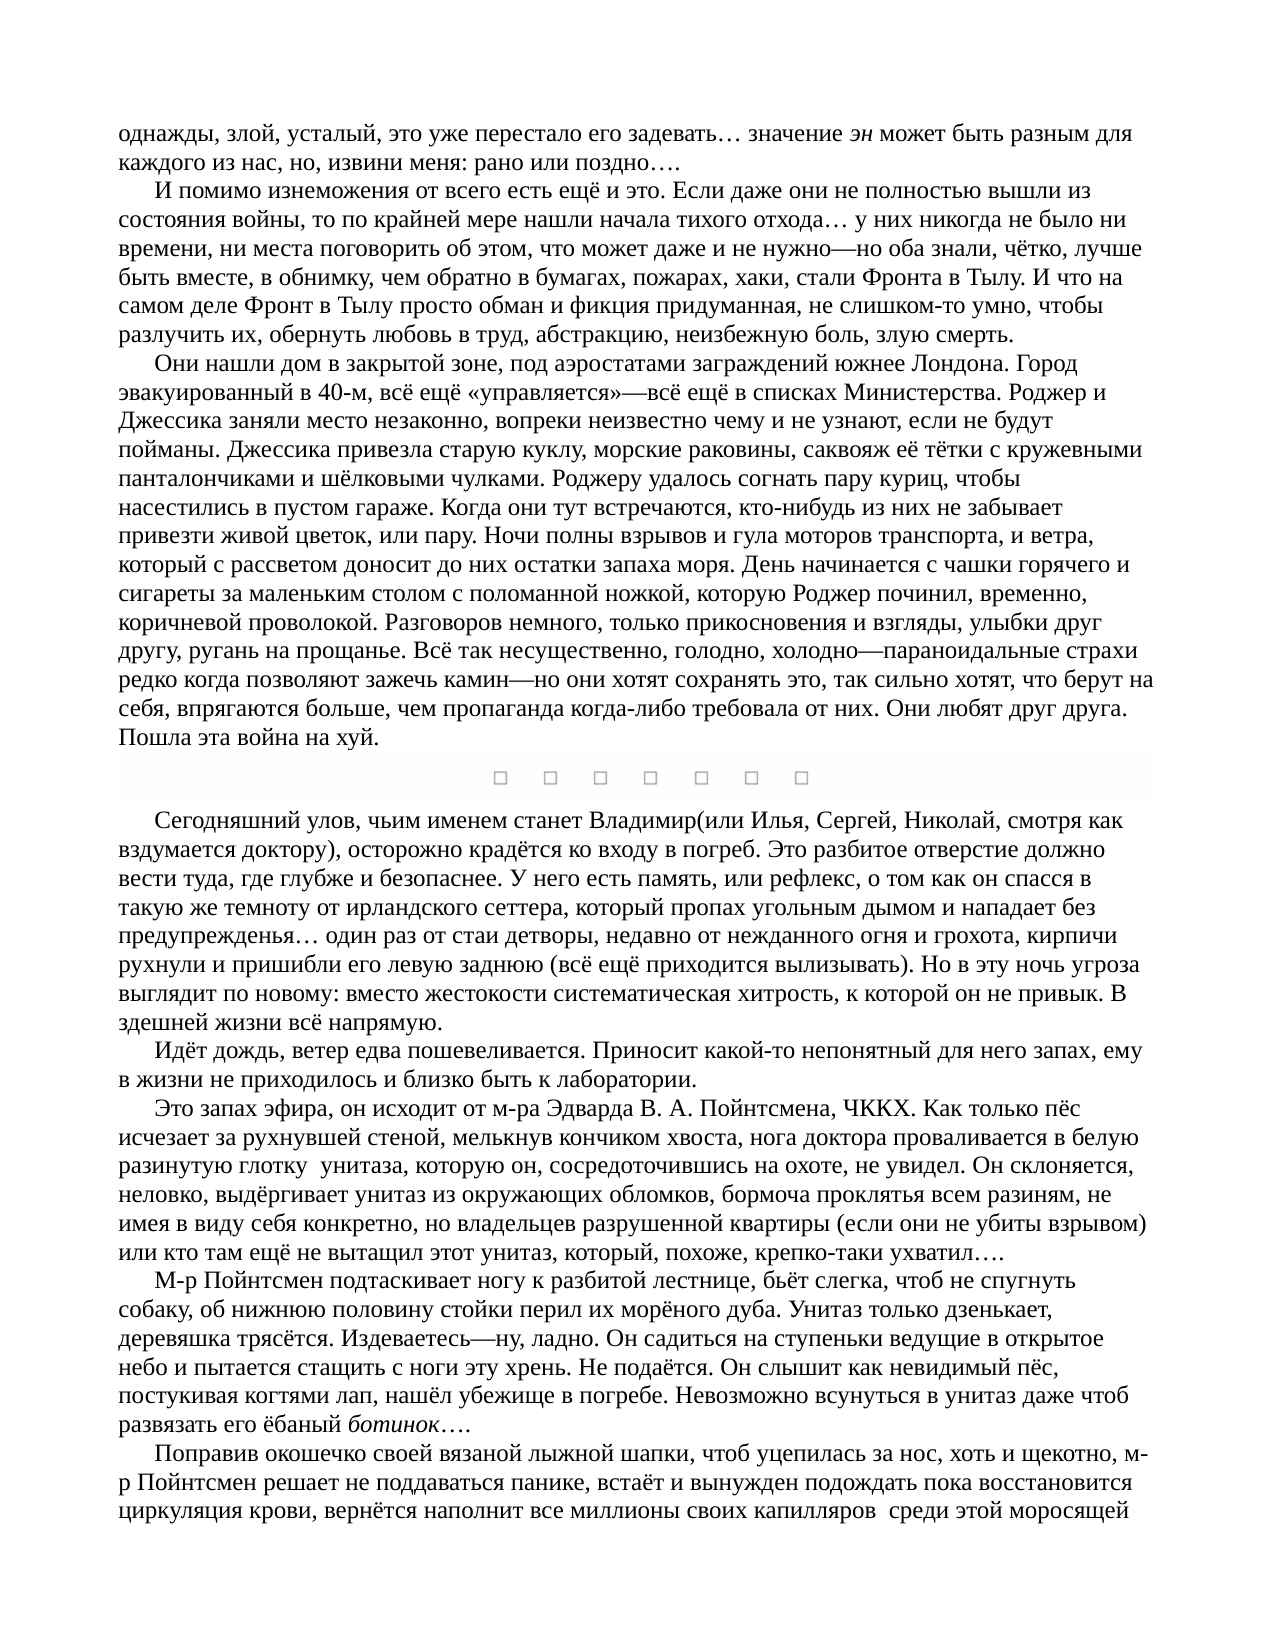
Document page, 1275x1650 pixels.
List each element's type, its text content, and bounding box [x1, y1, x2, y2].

text Они нашли дом в закрытой зоне, под аэростатами заграждений южнее Лондона. Город эвакуированный в 40-м, всё ещё «управляется»—всё ещё в списках Министерства. Роджер и Джессика заняли место незаконно, вопреки неизвестно чему и не узнают, если не будут пойманы. Джессика привезла старую куклу, морские раковины, саквояж её тётки с кружевными панталончиками и шёлковыми чулками. Роджеру удалось согнать пару куриц, чтобы насестились в пустом гараже. Когда они тут встречаются, кто-нибудь из них не забывает привезти живой цветок, или пару. Ночи полны взрывов и гула моторов транспорта, и ветра, который с рассветом доносит до них остатки запаха моря. День начинается с чашки горячего и сигареты за маленьким столом с поломанной ножкой, которую Роджер починил, временно, коричневой проволокой. Разговоров немного, только прикосновения и взгляды, улыбки друг другу, ругань на прощанье. Всё так несущественно, голодно, холодно—параноидальные страхи редко когда позволяют зажечь камин—но они хотят сохранять это, так сильно хотят, что берут на себя, впрягаются больше, чем пропаганда когда-либо требовала от них. Они любят друг друга. Пошла эта война на хуй. [118, 348, 1157, 750]
text Сегодняшний улов, чьим именем станет Владимир(или Илья, Сергей, Николай, смотря как вздумается доктору), осторожно крадётся ко входу в погреб. Это разбитое отверстие должно вести туда, где глубже и безопаснее. У него есть память, или рефлекс, о том как он спасся в такую же темноту от ирландского сеттера, который пропах угольным дымом и нападает без предупрежденья… один раз от стаи детворы, недавно от нежданного огня и грохота, кирпичи рухнули и пришибли его левую заднюю (всё ещё приходится вылизывать). Но в эту ночь угроза выглядит по новому: вместо жестокости систематическая хитрость, к которой он не привык. В здешней жизни всё напрямую. [118, 806, 1157, 1036]
picture [118, 750, 1157, 806]
text однажды, злой, усталый, это уже перестало его задевать… значение эн может быть разным для каждого из нас, но, извини меня: рано или поздно…. [118, 118, 1157, 176]
text Поправив окошечко своей вязаной лыжной шапки, чтоб уцепилась за нос, хоть и щекотно, м-р Пойнтсмен решает не поддаваться панике, встаёт и вынужден подождать пока восстановится циркуляция крови, вернётся наполнит все миллионы своих капилляров среди этой моросящей [118, 1438, 1157, 1524]
text И помимо изнеможения от всего есть ещё и это. Если даже они не полностью вышли из состояния войны, то по крайней мере нашли начала тихого отхода… у них никогда не было ни времени, ни места поговорить об этом, что может даже и не нужно—но оба знали, чётко, лучше быть вместе, в обнимку, чем обратно в бумагах, пожарах, хаки, стали Фронта в Тылу. И что на самом деле Фронт в Тылу просто обман и фикция придуманная, не слишком-то умно, чтобы разлучить их, обернуть любовь в труд, абстракцию, неизбежную боль, злую смерть. [118, 176, 1157, 348]
text Это запах эфира, он исходит от м-ра Эдварда В. А. Пойнтсмена, ЧККХ. Как только пёс исчезает за рухнувшей стеной, мелькнув кончиком хвоста, нога доктора проваливается в белую разинутую глотку унитаза, которую он, сосредоточившись на охоте, не увидел. Он склоняется, неловко, выдёргивает унитаз из окружающих обломков, бормоча проклятья всем разиням, не имея в виду себя конкретно, но владельцев разрушенной квартиры (если они не убиты взрывом) или кто там ещё не вытащил этот унитаз, который, похоже, крепко-таки ухватил…. [118, 1093, 1157, 1266]
text Идёт дождь, ветер едва пошевеливается. Приносит какой-то непонятный для него запах, ему в жизни не приходилось и близко быть к лаборатории. [118, 1036, 1157, 1093]
text М-р Пойнтсмен подтаскивает ногу к разбитой лестнице, бьёт слегка, чтоб не спугнуть собаку, об нижнюю половину стойки перил их морёного дуба. Унитаз только дзенькает, деревяшка трясётся. Издеваетесь—ну, ладно. Он садиться на ступеньки ведущие в открытое небо и пытается стащить с ноги эту хрень. Не подаётся. Он слышит как невидимый пёс, постукивая когтями лап, нашёл убежище в погребе. Невозможно всунуться в унитаз даже чтоб развязать его ёбаный ботинок…. [118, 1266, 1157, 1438]
